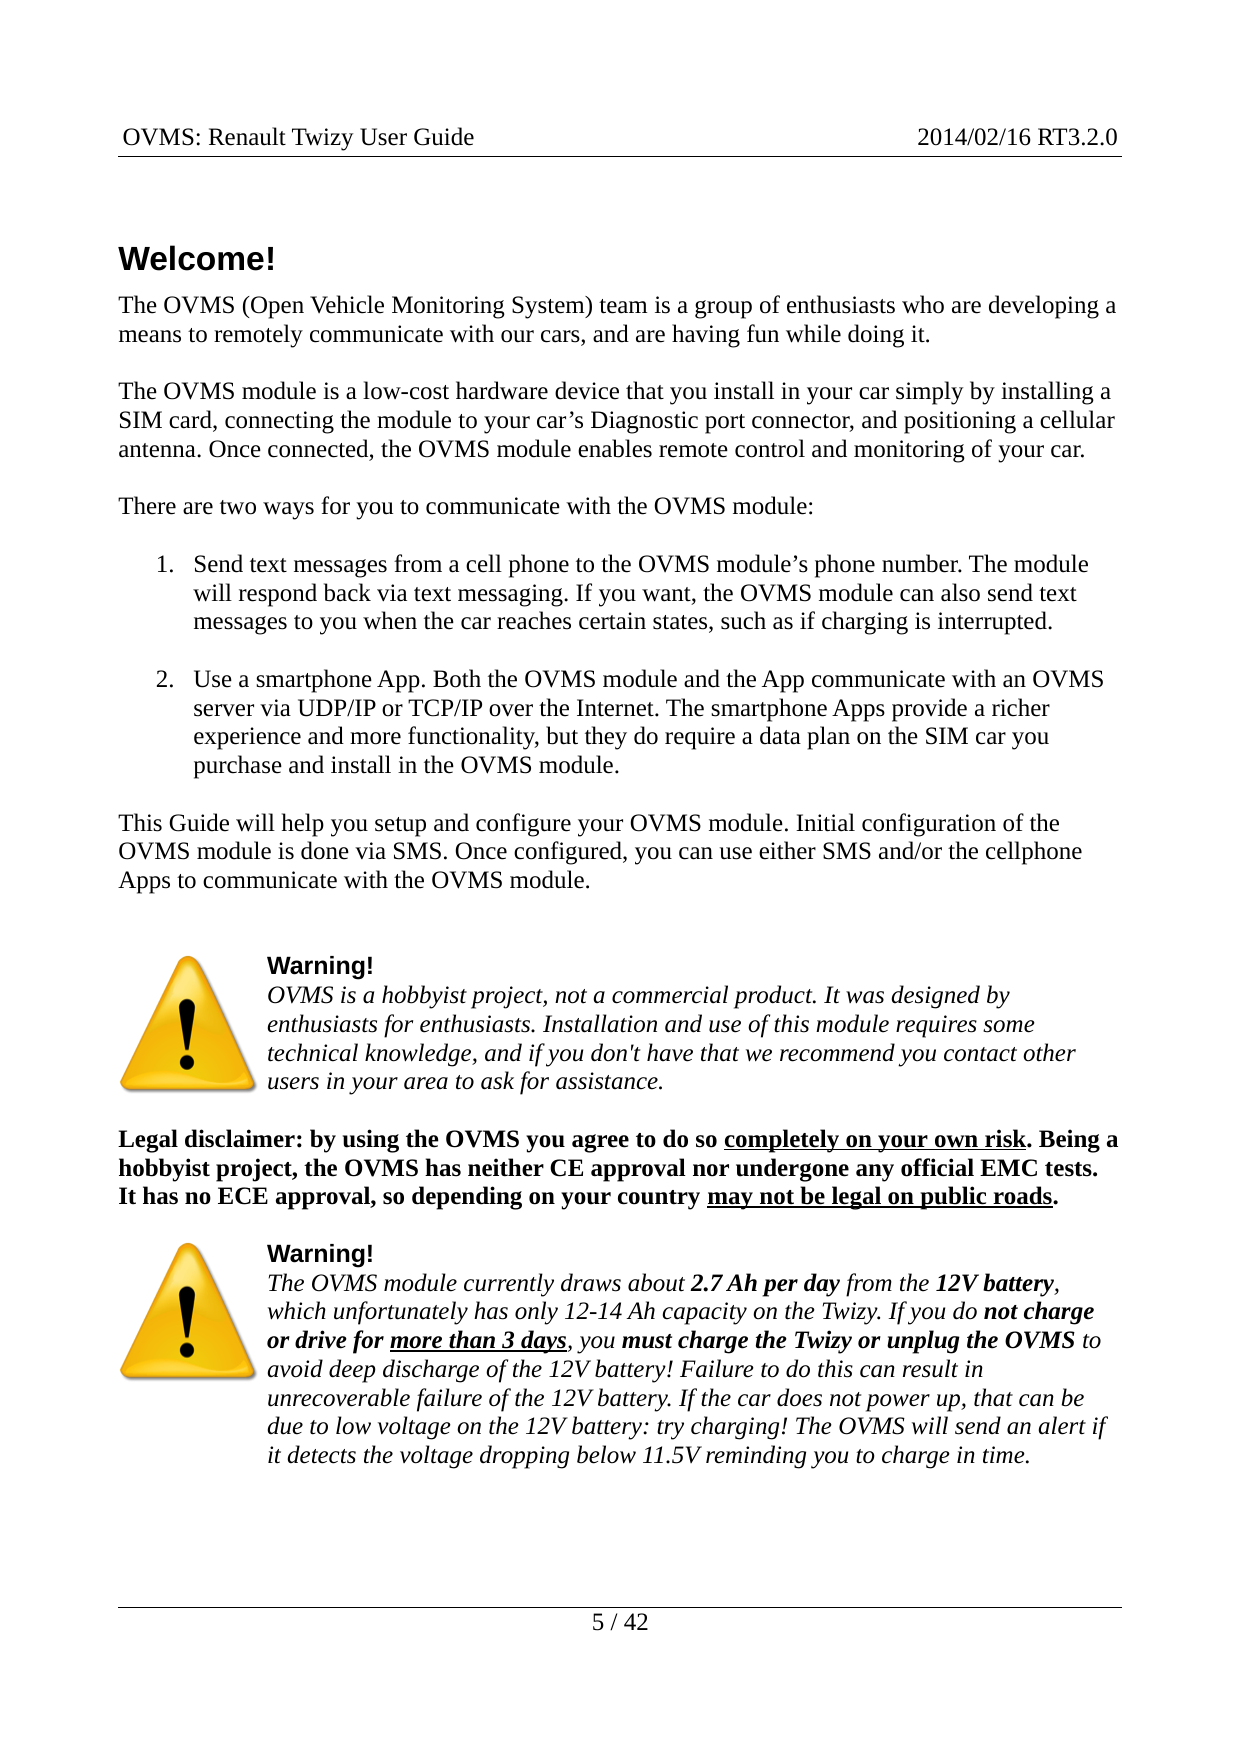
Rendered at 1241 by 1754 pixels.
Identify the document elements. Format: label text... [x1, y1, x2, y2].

text Warning! [267, 1239, 1122, 1268]
picture [118, 954, 260, 1096]
text The OVMS (Open Vehicle Monitoring System) team is a group of enthusiasts who are developing a means to remotely communicate with our cars, and are having fun while doing it. [118, 290, 1122, 348]
text The OVMS module currently draws about 2.7 Ah per day from the 12V battery, which unfortunately has only 12-14 Ah capacity on the Twizy. If you do not charge or drive for more than 3 days, you must charge the Twizy or unplug the OVMS to avoid deep discharge of the 12V battery! Failure to do this can result in unrecoverable failure of the 12V battery. If the car does not power up, that can be due to low voltage on the 12V battery: try charging! The OVMS will send an alert if it detects the voltage dropping below 11.5V reminding you to charge in time. [267, 1268, 1122, 1469]
text This Guide will help you setup and configure your OVMS module. Initial configuration of the OVMS module is done via SMS. Once configured, you can use either SMS and/or the cellphone Apps to communicate with the OVMS module. [118, 808, 1122, 894]
text Legal disclaimer: by using the OVMS you agree to do so completely on your own risk. Being a hobbyist project, the OVMS has neither CE approval nor undergone any official EMC tests. It has no ECE approval, so depending on your country may not be legal on public roads. [118, 1124, 1122, 1210]
text Warning! [267, 951, 1122, 980]
list Use a smartphone App. Both the OVMS module and the App communicate with an OVMS server via UDP/IP or TCP/IP over the Internet. The smartphone Apps provide a richer experience and more functionality, but they do require a data plan on the SIM car you purchase and install in the OVMS module. [156, 664, 1122, 779]
picture [118, 1241, 260, 1384]
text The OVMS module is a low-cost hardware device that you install in your car simply by installing a SIM card, connecting the module to your car’s Diagnostic port connector, and positioning a cellular antenna. Once connected, the OVMS module enables remote control and monitoring of your car. [118, 376, 1122, 463]
text OVMS is a hobbyist project, not a commercial product. It was designed by enthusiasts for enthusiasts. Installation and use of this module requires some technical knowledge, and if you don't have that we recommend you contact other users in your area to ask for assistance. [267, 980, 1122, 1095]
list Send text messages from a cell phone to the OVMS module’s phone number. The module will respond back via text messaging. If you want, the OVMS module can also send text messages to you when the car reaches certain states, such as if charging is interrupted. [156, 549, 1122, 664]
text There are two ways for you to communicate with the OVMS module: [118, 491, 1122, 520]
subtitle Welcome! [118, 239, 1122, 278]
